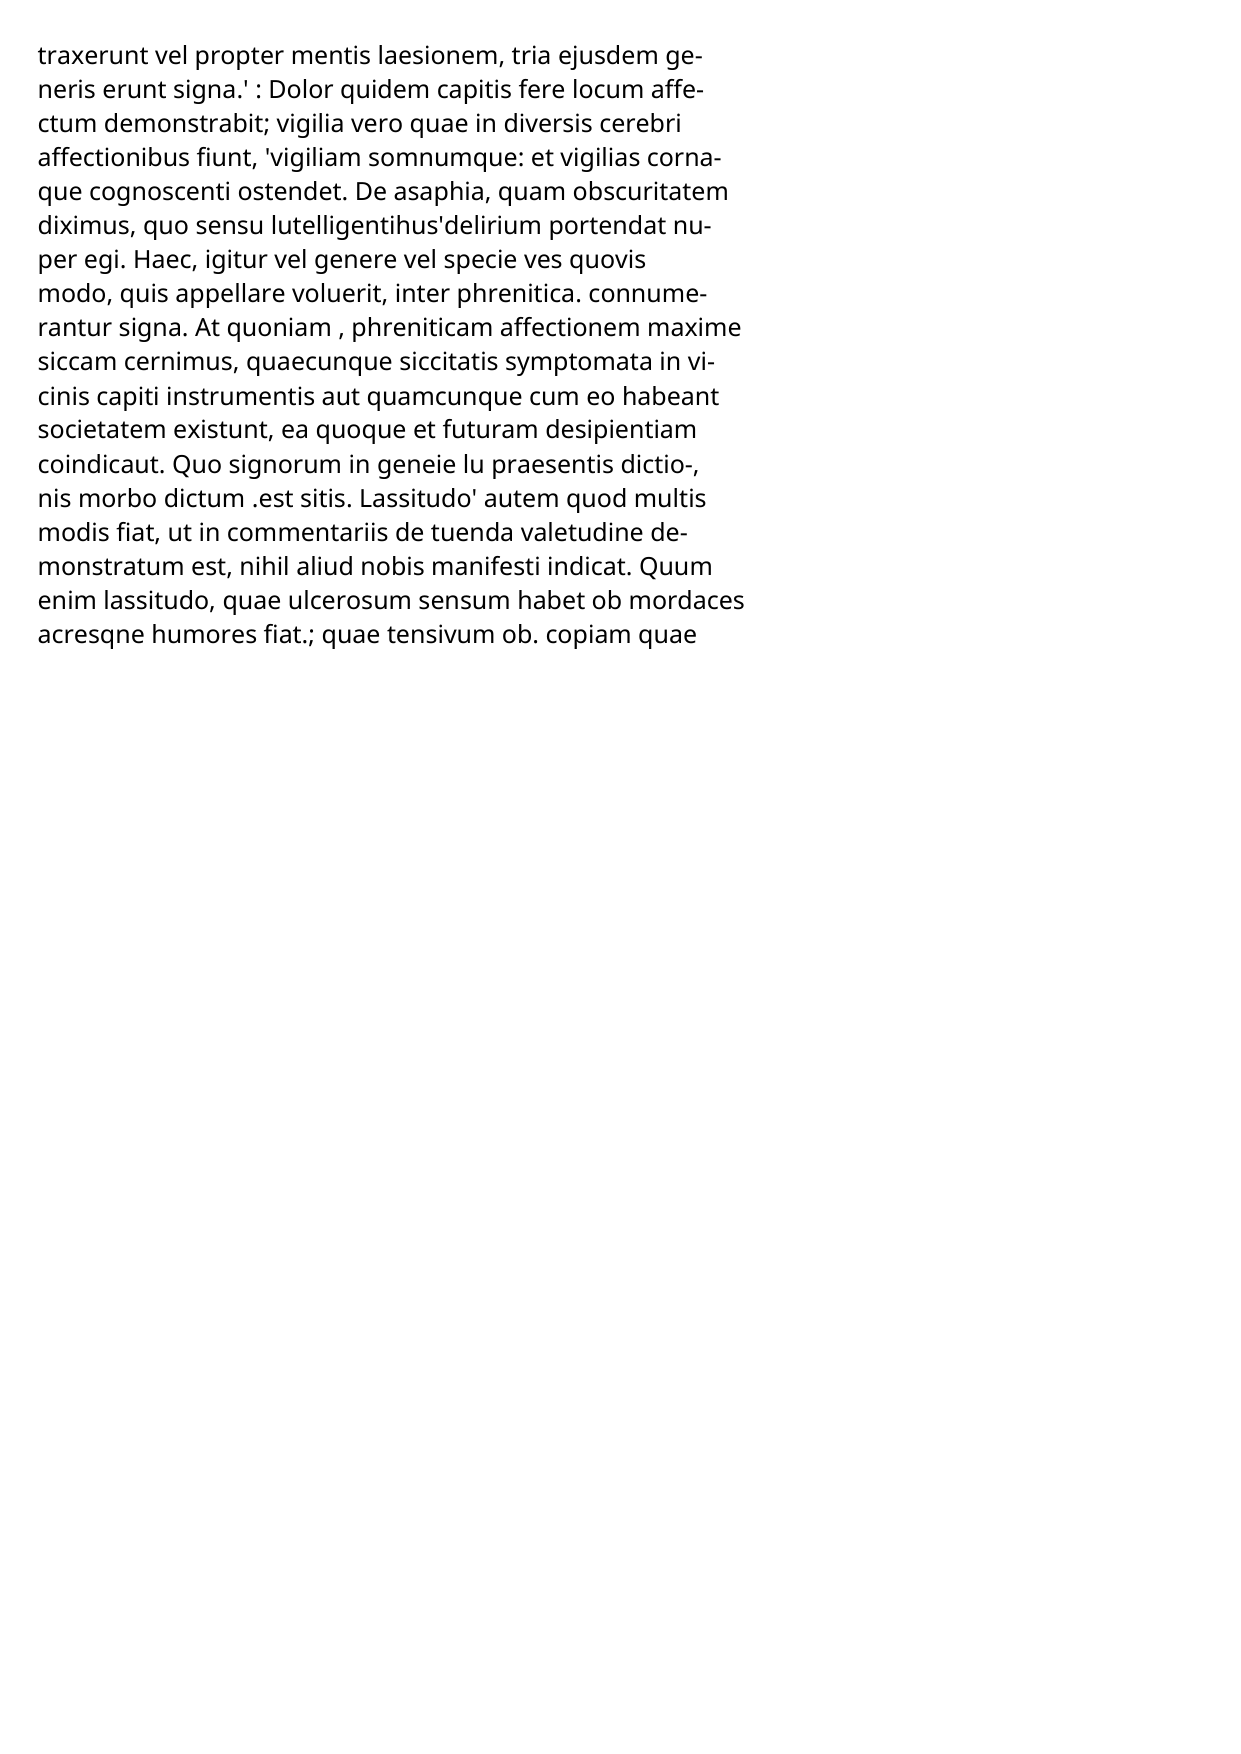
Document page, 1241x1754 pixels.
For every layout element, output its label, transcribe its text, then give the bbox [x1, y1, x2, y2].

text traxerunt vel propter mentis laesionem, tria ejusdem ge- neris erunt signa.' : Dolor quidem capitis fere locum affe- ctum demonstrabit; vigilia vero quae in diversis cerebri affectionibus fiunt, 'vigiliam somnumque: et vigilias corna- que cognoscenti ostendet. De asaphia, quam obscuritatem diximus, quo sensu lutelligentihus'delirium portendat nu- per egi. Haec, igitur vel genere vel specie ves quovis modo, quis appellare voluerit, inter phrenitica. connume- rantur signa. At quoniam , phreniticam affectionem maxime siccam cernimus, quaecunque siccitatis symptomata in vi- cinis capiti instrumentis aut quamcunque cum eo habeant societatem existunt, ea quoque et futuram desipientiam coindicaut. Quo signorum in geneie lu praesentis dictio-, nis morbo dictum .est sitis. Lassitudo' autem quod multis modis fiat, ut in commentariis de tuenda valetudine de- monstratum est, nihil aliud nobis manifesti indicat. Quum enim lassitudo, quae ulcerosum sensum habet ob mordaces acresqne humores fiat.; quae tensivum ob. copiam quae [37, 37, 1203, 651]
